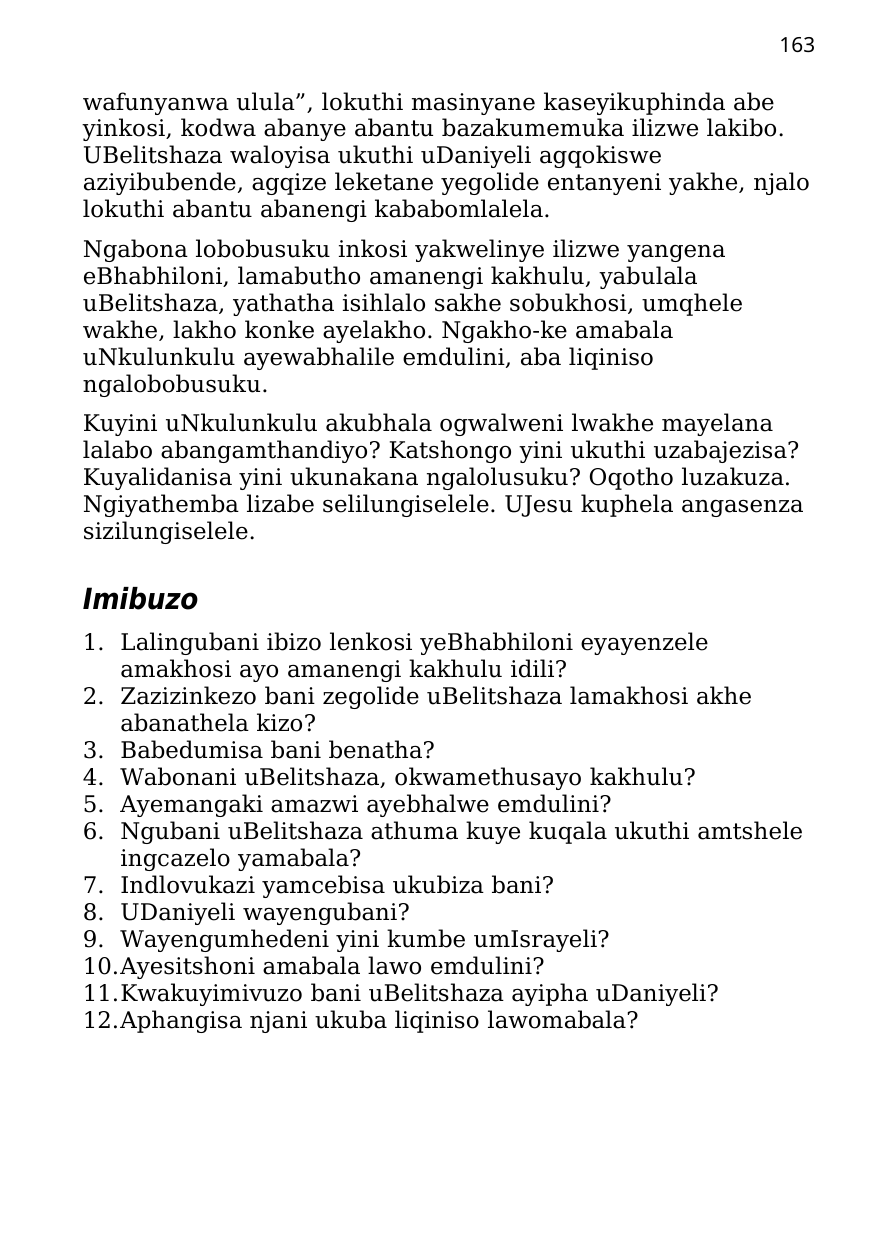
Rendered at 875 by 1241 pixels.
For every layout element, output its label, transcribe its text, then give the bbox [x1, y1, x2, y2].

list Aphangisa njani ukuba liqiniso lawomabala? [83, 1007, 815, 1034]
list Kwakuyimivuzo bani uBelitshaza ayipha uDaniyeli? [83, 980, 815, 1007]
list Wabonani uBelitshaza, okwamethusayo kakhulu? [83, 764, 815, 791]
text wafunyanwa ulula”, lokuthi masinyane kaseyikuphinda abe yinkosi, kodwa abanye abantu bazakumemuka ilizwe lakibo. UBelitshaza waloyisa ukuthi uDaniyeli agqokiswe aziyibubende, agqize leketane yegolide entanyeni yakhe, njalo lokuthi abantu abanengi kababomlalela. [83, 88, 815, 223]
list Wayengumhedeni yini kumbe umIsrayeli? [83, 926, 815, 953]
list Ngubani uBelitshaza athuma kuye kuqala ukuthi amtshele ingcazelo yamabala? [83, 818, 815, 872]
list Indlovukazi yamcebisa ukubiza bani? [83, 872, 815, 899]
list Ayemangaki amazwi ayebhalwe emdulini? [83, 791, 815, 818]
list Lalingubani ibizo lenkosi yeBhabhiloni eyayenzele amakhosi ayo amanengi kakhulu idili? [83, 629, 815, 683]
text Kuyini uNkulunkulu akubhala ogwalweni lwakhe mayelana lalabo abangamthandiyo? Katshongo yini ukuthi uzabajezisa? Kuyalidanisa yini ukunakana ngalolusuku? Oqotho luzakuza. Ngiyathemba lizabe selilungiselele. UJesu kuphela angasenza sizilungiselele. [83, 410, 815, 545]
list UDaniyeli wayengubani? [83, 899, 815, 926]
text Ngabona lobobusuku inkosi yakwelinye ilizwe yangena eBhabhiloni, lamabutho amanengi kakhulu, yabulala uBelitshaza, yathatha isihlalo sakhe sobukhosi, umqhele wakhe, lakho konke ayelakho. Ngakho-ke amabala uNkulunkulu ayewabhalile emdulini, aba liqiniso ngalobobusuku. [83, 236, 815, 398]
list Ayesitshoni amabala lawo emdulini? [83, 953, 815, 980]
list Zazizinkezo bani zegolide uBelitshaza lamakhosi akhe abanathela kizo? [83, 683, 815, 737]
list Babedumisa bani benatha? [83, 737, 815, 764]
subtitle Imibuzo [83, 583, 815, 617]
